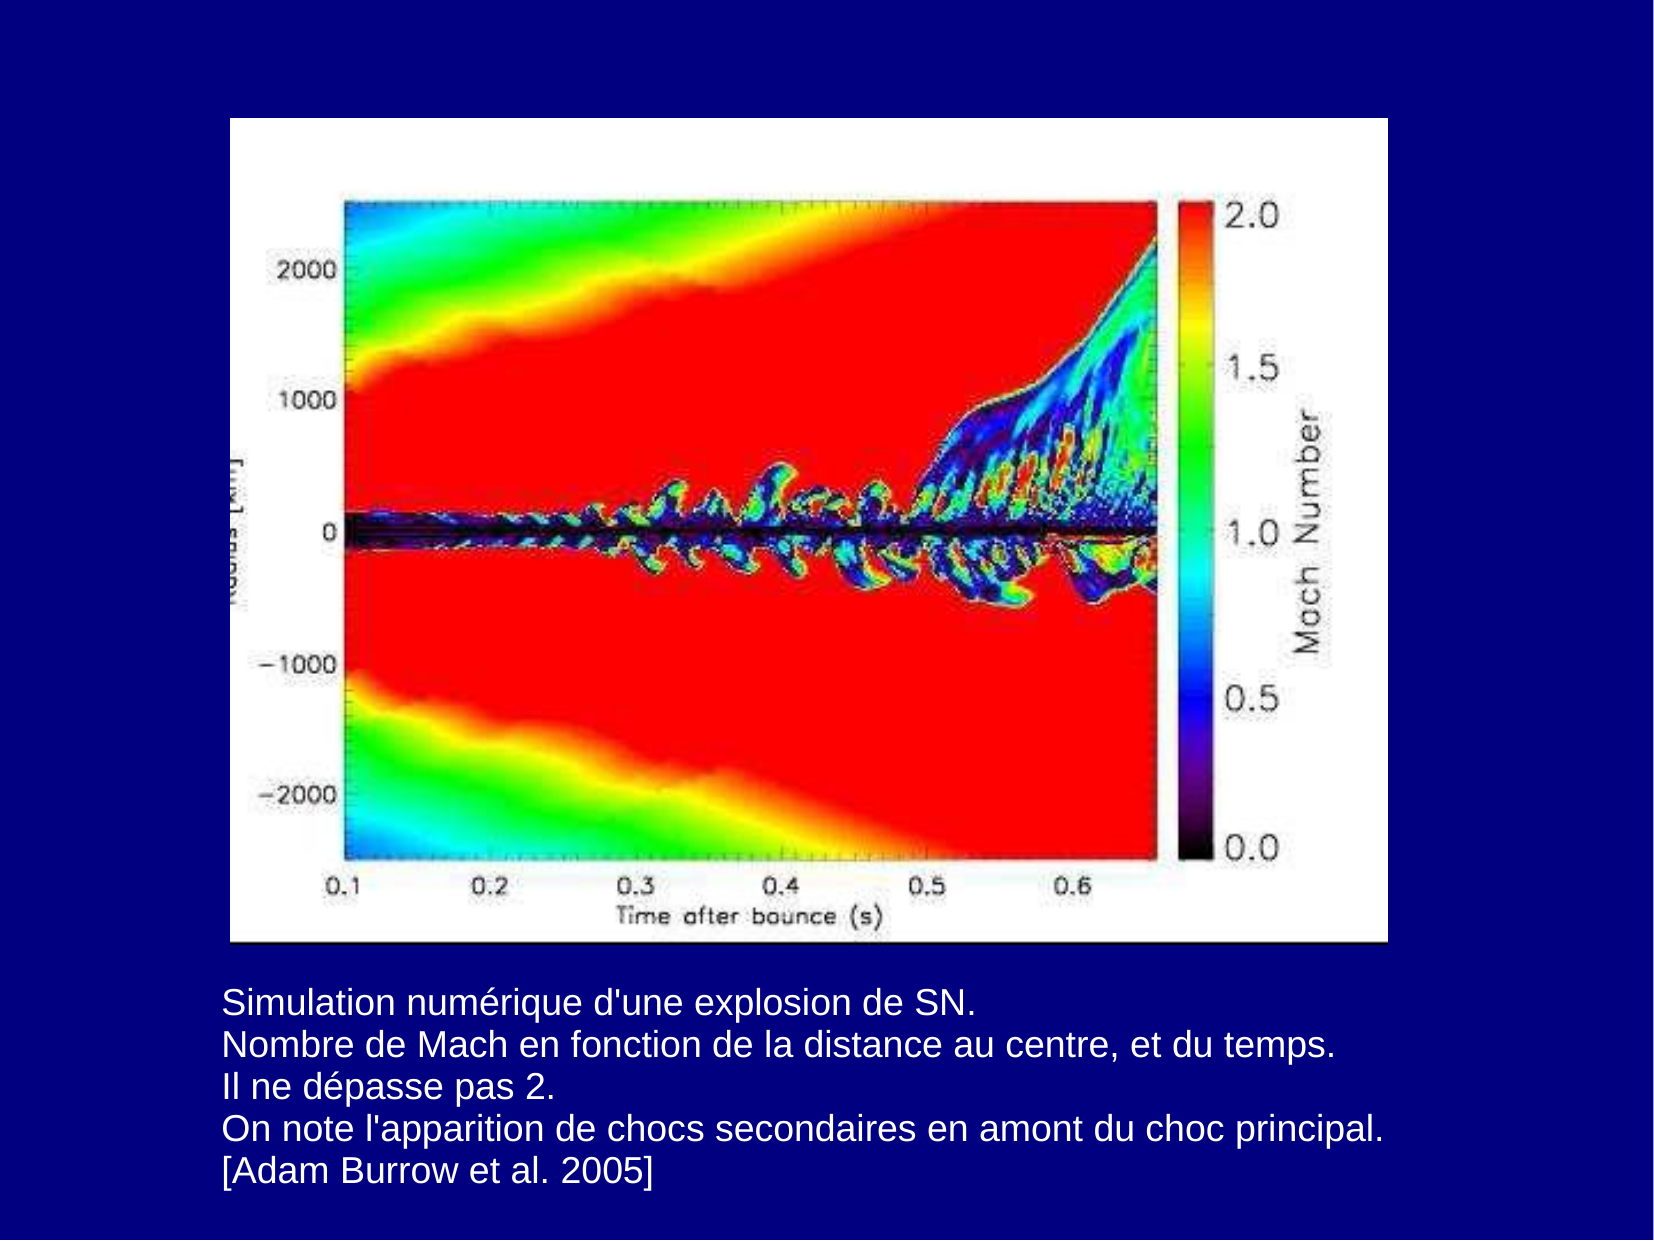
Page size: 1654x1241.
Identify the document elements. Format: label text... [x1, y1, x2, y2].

picture [230, 118, 1388, 945]
text_box Simulation numérique d'une explosion de SN. Nombre de Mach en fonction de la distance au centre, et du temps. Il ne dépasse pas 2. On note l'apparition de chocs secondaires en amont du choc principal. [Adam Burrow et al. 2005] [206, 974, 1400, 1200]
